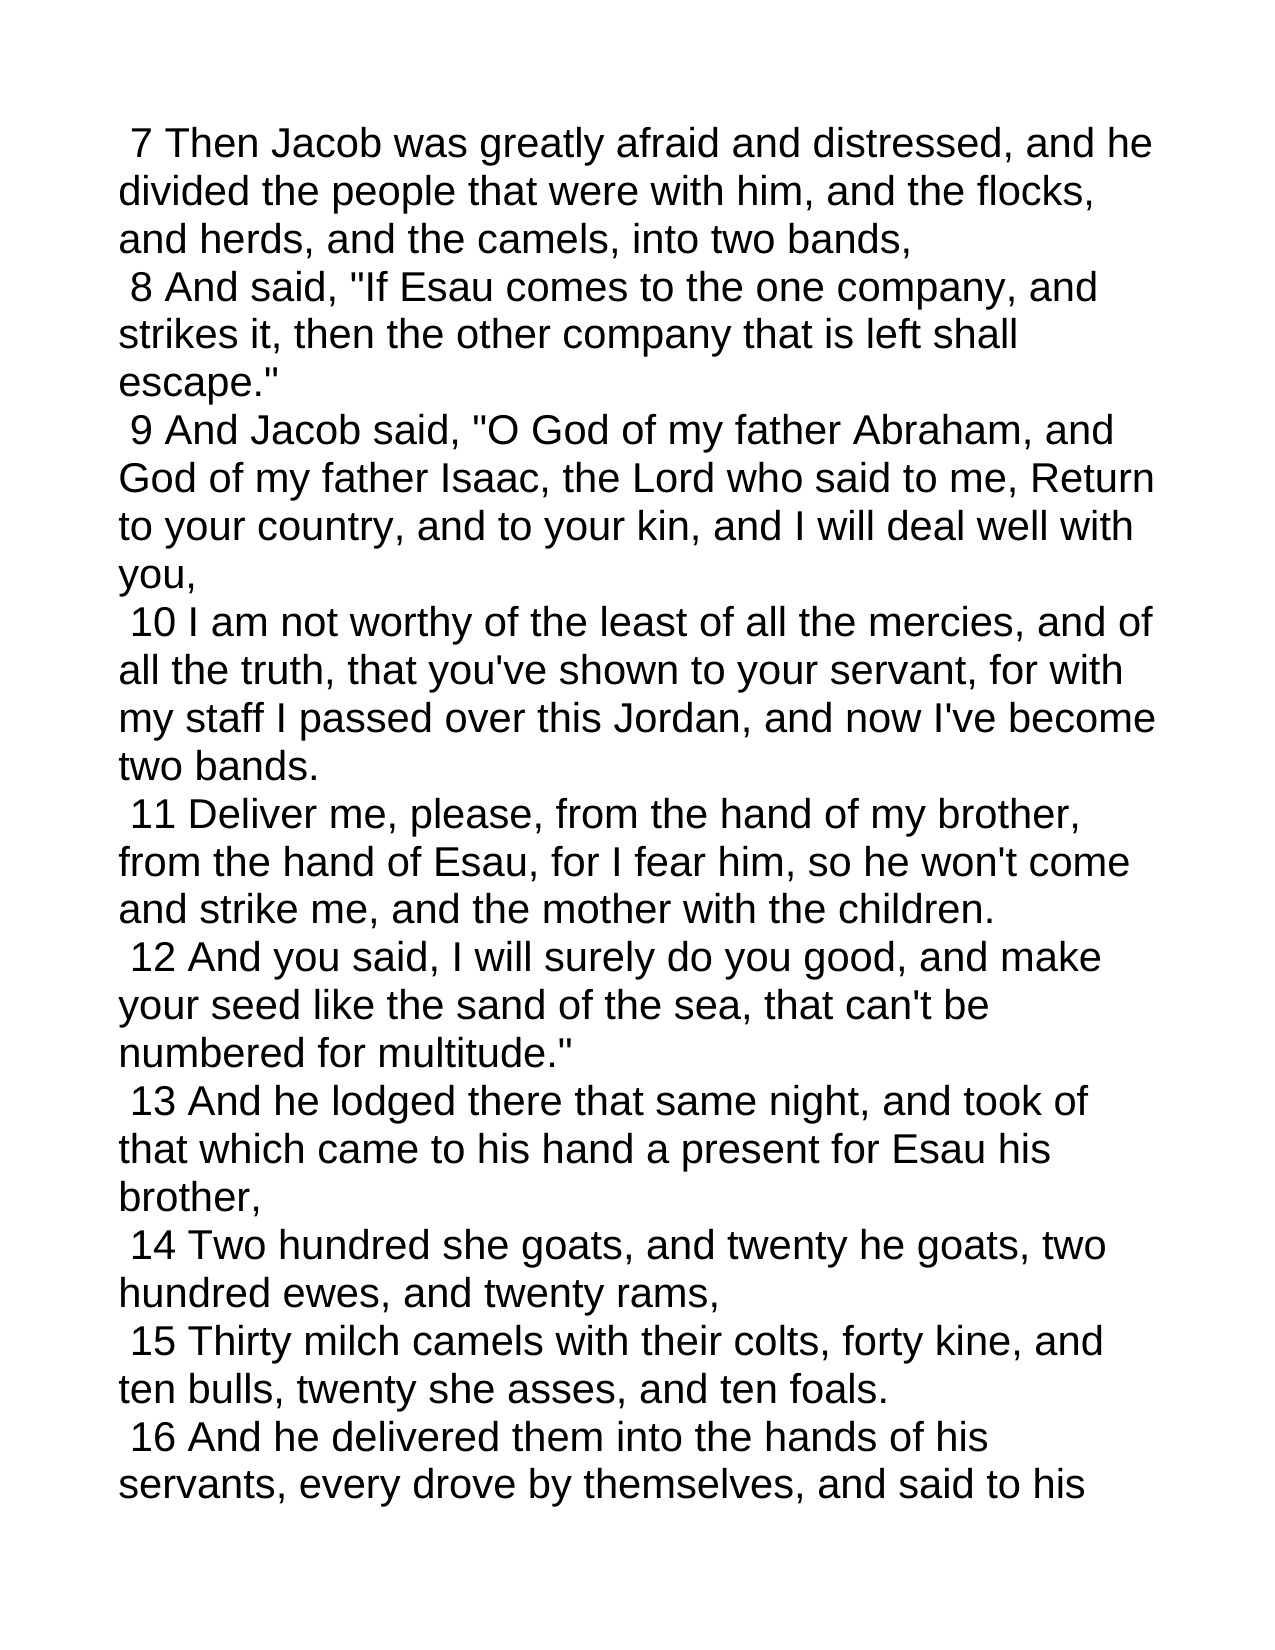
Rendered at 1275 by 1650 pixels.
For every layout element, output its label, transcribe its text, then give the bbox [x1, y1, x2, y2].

text 9 And Jacob said, "O God of my father Abraham, and God of my father Isaac, the Lord who said to me, Return to your country, and to your kin, and I will deal well with you, [118, 406, 1157, 597]
text 12 And you said, I will surely do you good, and make your seed like the sand of the sea, that can't be numbered for multitude." [118, 933, 1157, 1076]
text 15 Thirty milch camels with their colts, forty kine, and ten bulls, twenty she asses, and ten foals. [118, 1316, 1157, 1412]
text 8 And said, "If Esau comes to the one company, and strikes it, then the other company that is left shall escape." [118, 262, 1157, 406]
text 10 I am not worthy of the least of all the mercies, and of all the truth, that you've shown to your servant, for with my staff I passed over this Jordan, and now I've become two bands. [118, 597, 1157, 789]
text 14 Two hundred she goats, and twenty he goats, two hundred ewes, and twenty rams, [118, 1220, 1157, 1316]
text 16 And he delivered them into the hands of his servants, every drove by themselves, and said to his [118, 1412, 1157, 1508]
text 11 Deliver me, please, from the hand of my brother, from the hand of Esau, for I fear him, so he won't come and strike me, and the mother with the children. [118, 789, 1157, 933]
text 7 Then Jacob was greatly afraid and distressed, and he divided the people that were with him, and the flocks, and herds, and the camels, into two bands, [118, 118, 1157, 262]
text 13 And he lodged there that same night, and took of that which came to his hand a present for Esau his brother, [118, 1076, 1157, 1220]
